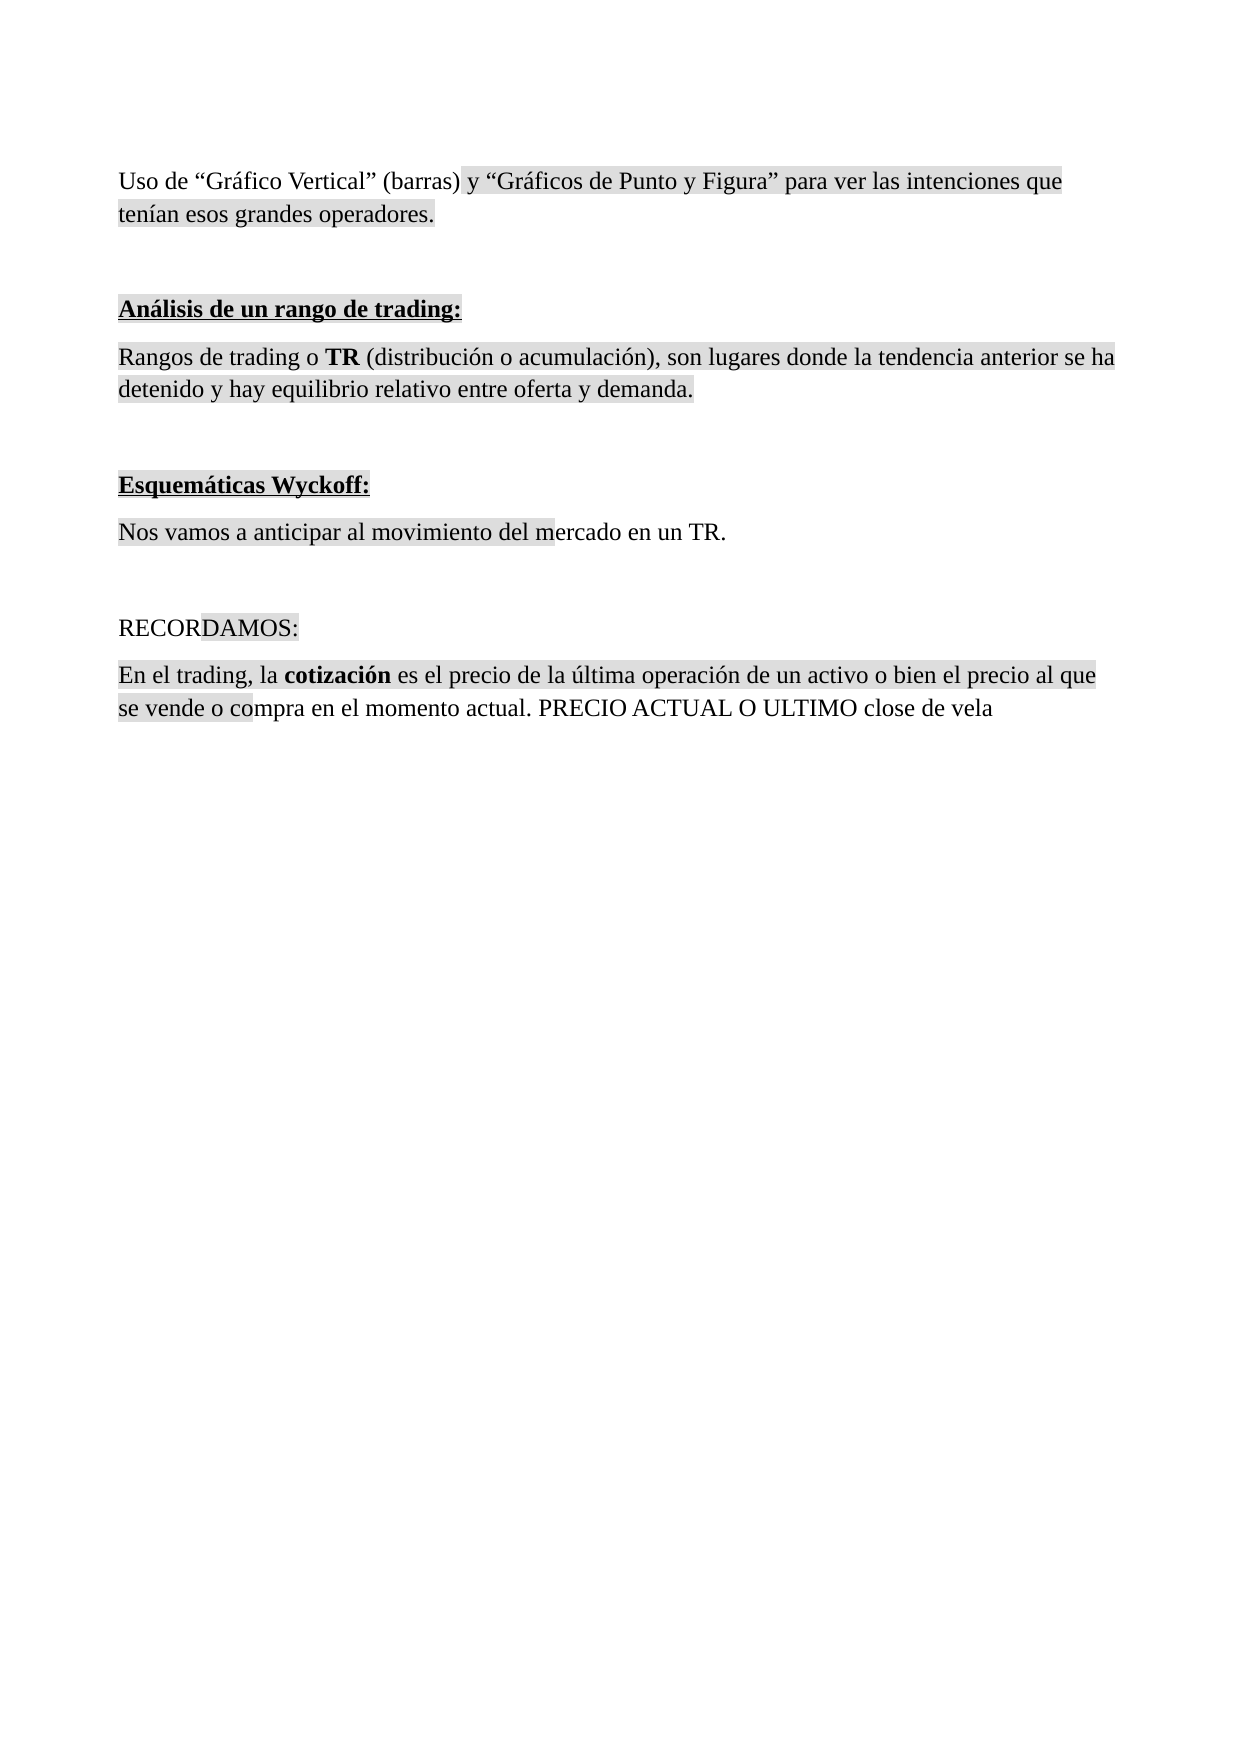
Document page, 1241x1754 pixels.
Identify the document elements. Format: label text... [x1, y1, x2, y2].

text Nos vamos a anticipar al movimiento del mercado en un TR. [118, 517, 1122, 546]
text Análisis de un rango de trading: [118, 294, 1122, 323]
text En el trading, la cotización es el precio de la última operación de un activo o bien el precio al que se vende o compra en el momento actual. PRECIO ACTUAL O ULTIMO close de vela [118, 660, 1122, 722]
text Esquemáticas Wyckoff: [118, 470, 1122, 498]
text RECORDAMOS: [118, 613, 1122, 641]
text Uso de “Gráfico Vertical” (barras) y “Gráficos de Punto y Figura” para ver las intenciones que tenían esos grandes operadores. [118, 166, 1122, 227]
text Rangos de trading o TR (distribución o acumulación), son lugares donde la tendencia anterior se ha detenido y hay equilibrio relativo entre oferta y demanda. [118, 342, 1122, 403]
